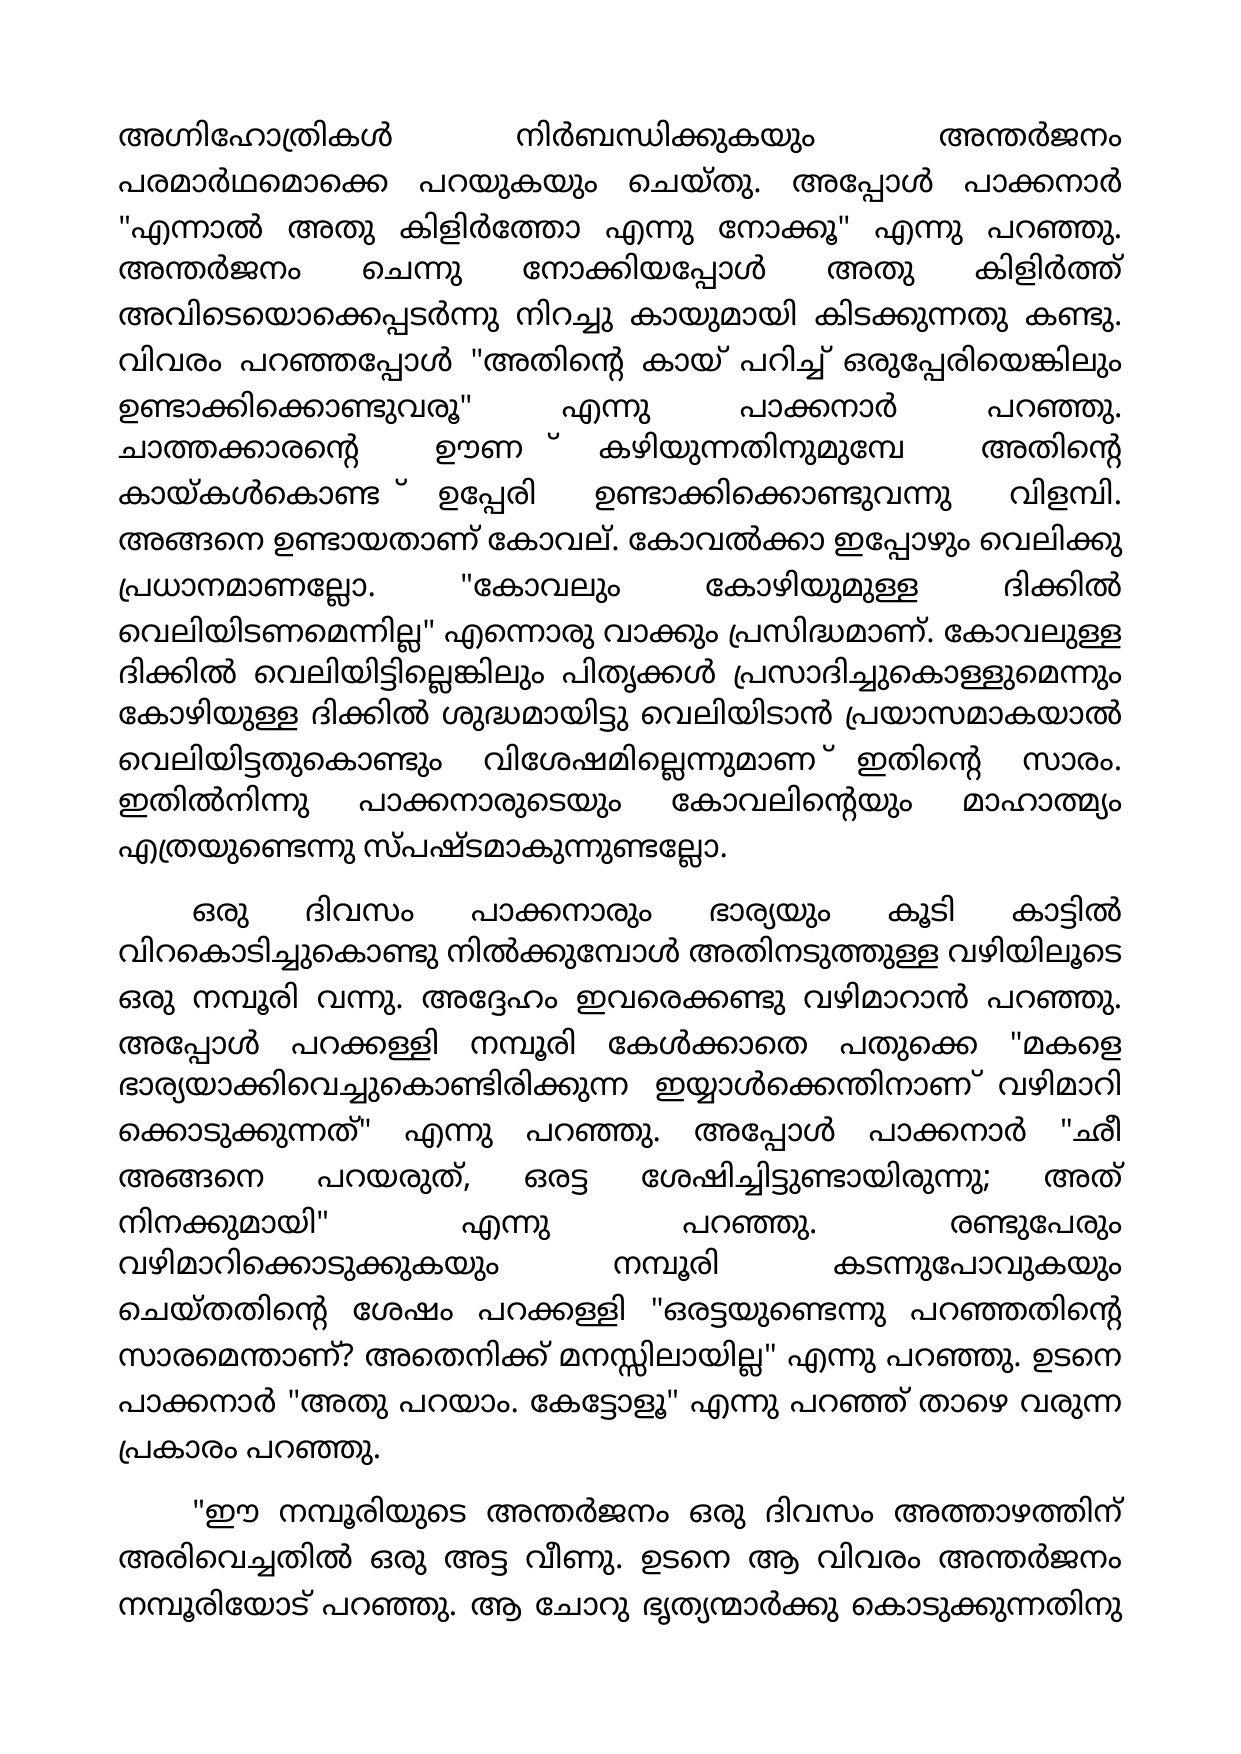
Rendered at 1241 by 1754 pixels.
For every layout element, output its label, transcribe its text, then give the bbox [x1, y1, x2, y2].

text ഒരു ദിവസം പാക്കനാരും ഭാര്യയും കൂടി കാട്ടിൽ വിറകൊടിച്ചുകൊണ്ടു നിൽക്കുമ്പോൾ അതിനടുത്തുള്ള വഴിയിലൂടെ ഒരു നമ്പൂരി വന്നു. അദ്ദേഹം ഇവരെക്കണ്ടു വഴിമാറാൻ പറഞ്ഞു. അപ്പോൾ പറക്കള്ളി നമ്പൂരി കേൾക്കാതെ പതുക്കെ "മകളെ ഭാര്യയാക്കിവെച്ചുകൊണ്ടിരിക്കുന്ന ഇയ്യാൾക്കെന്തിനാണ് വഴിമാറി ക്കൊടുക്കുന്നത്" എന്നു പറഞ്ഞു. അപ്പോൾ പാക്കനാർ "ഛീ അങ്ങനെ പറയരുത്, ഒരട്ട ശേഷിച്ചിട്ടുണ്ടായിരുന്നു; അത് നിനക്കുമായി" എന്നു പറഞ്ഞു. രണ്ടുപേരും വഴിമാറിക്കൊടുക്കുകയും നമ്പൂരി കടന്നുപോവുകയും ചെയ്തതിന്റെ ശേഷം പറക്കള്ളി "ഒരട്ടയുണ്ടെന്നു പറഞ്ഞതിന്റെ സാരമെന്താണ്? അതെനിക്ക് മനസ്സിലായില്ല" എന്നു പറഞ്ഞു. ഉടനെ പാക്കനാർ "അതു പറയാം. കേട്ടോളൂ" എന്നു പറഞ്ഞ് താഴെ വരുന്ന പ്രകാരം പറഞ്ഞു. [118, 888, 1122, 1471]
text അഗ്നിഹോത്രികൾ നിർബന്ധിക്കുകയും അന്തർജനം പരമാർഥമൊക്കെ പറയുകയും ചെയ്തു. അപ്പോൾ പാക്കനാർ "എന്നാൽ അതു കിളിർത്തോ എന്നു നോക്കൂ" എന്നു പറഞ്ഞു. അന്തർജനം ചെന്നു നോക്കിയപ്പോൾ അതു കിളിർത്ത് അവിടെയൊക്കെപ്പടർന്നു നിറച്ചു കായുമായി കിടക്കുന്നതു കണ്ടു. വിവരം പറഞ്ഞപ്പോൾ "അതിന്റെ കായ് പറിച്ച് ഒരുപ്പേരിയെങ്കിലും ഉണ്ടാക്കിക്കൊണ്ടുവരൂ" എന്നു പാക്കനാർ പറഞ്ഞു. ചാത്തക്കാരന്റെ ഊണ് കഴിയുന്നതിനുമുമ്പേ അതിന്റെ കായ്കൾകൊണ്ട് ഉപ്പേരി ഉണ്ടാക്കിക്കൊണ്ടുവന്നു വിളമ്പി. അങ്ങനെ ഉണ്ടായതാണ് കോവല്. കോവൽക്കാ ഇപ്പോഴും വെലിക്കു പ്രധാനമാണല്ലോ. "കോവലും കോഴിയുമുള്ള ദിക്കിൽ വെലിയിടണമെന്നില്ല" എന്നൊരു വാക്കും പ്രസിദ്ധമാണ്. കോവലുള്ള ദിക്കിൽ വെലിയിട്ടില്ലെങ്കിലും പിതൃക്കൾ പ്രസാദിച്ചുകൊള്ളുമെന്നും കോഴിയുള്ള ദിക്കിൽ ശുദ്ധമായിട്ടു വെലിയിടാൻ പ്രയാസമാകയാൽ വെലിയിട്ടതുകൊണ്ടും വിശേഷമില്ലെന്നുമാണ് ഇതിന്റെ സാരം. ഇതിൽനിന്നു പാക്കനാരുടെയും കോവലിന്റെയും മാഹാത്മ്യം എത്രയുണ്ടെന്നു സ്പഷ്ടമാകുന്നുണ്ടല്ലോ. [118, 118, 1122, 870]
text "ഈ നമ്പൂരിയുടെ അന്തർജനം ഒരു ദിവസം അത്താഴത്തിന് അരിവെച്ചതിൽ ഒരു അട്ട വീണു. ഉടനെ ആ വിവരം അന്തർജനം നമ്പൂരിയോട് പറഞ്ഞു. ആ ചോറു ഭൃത്യന്മാർക്കു കൊടുക്കുന്നതിനു [118, 1489, 1122, 1628]
